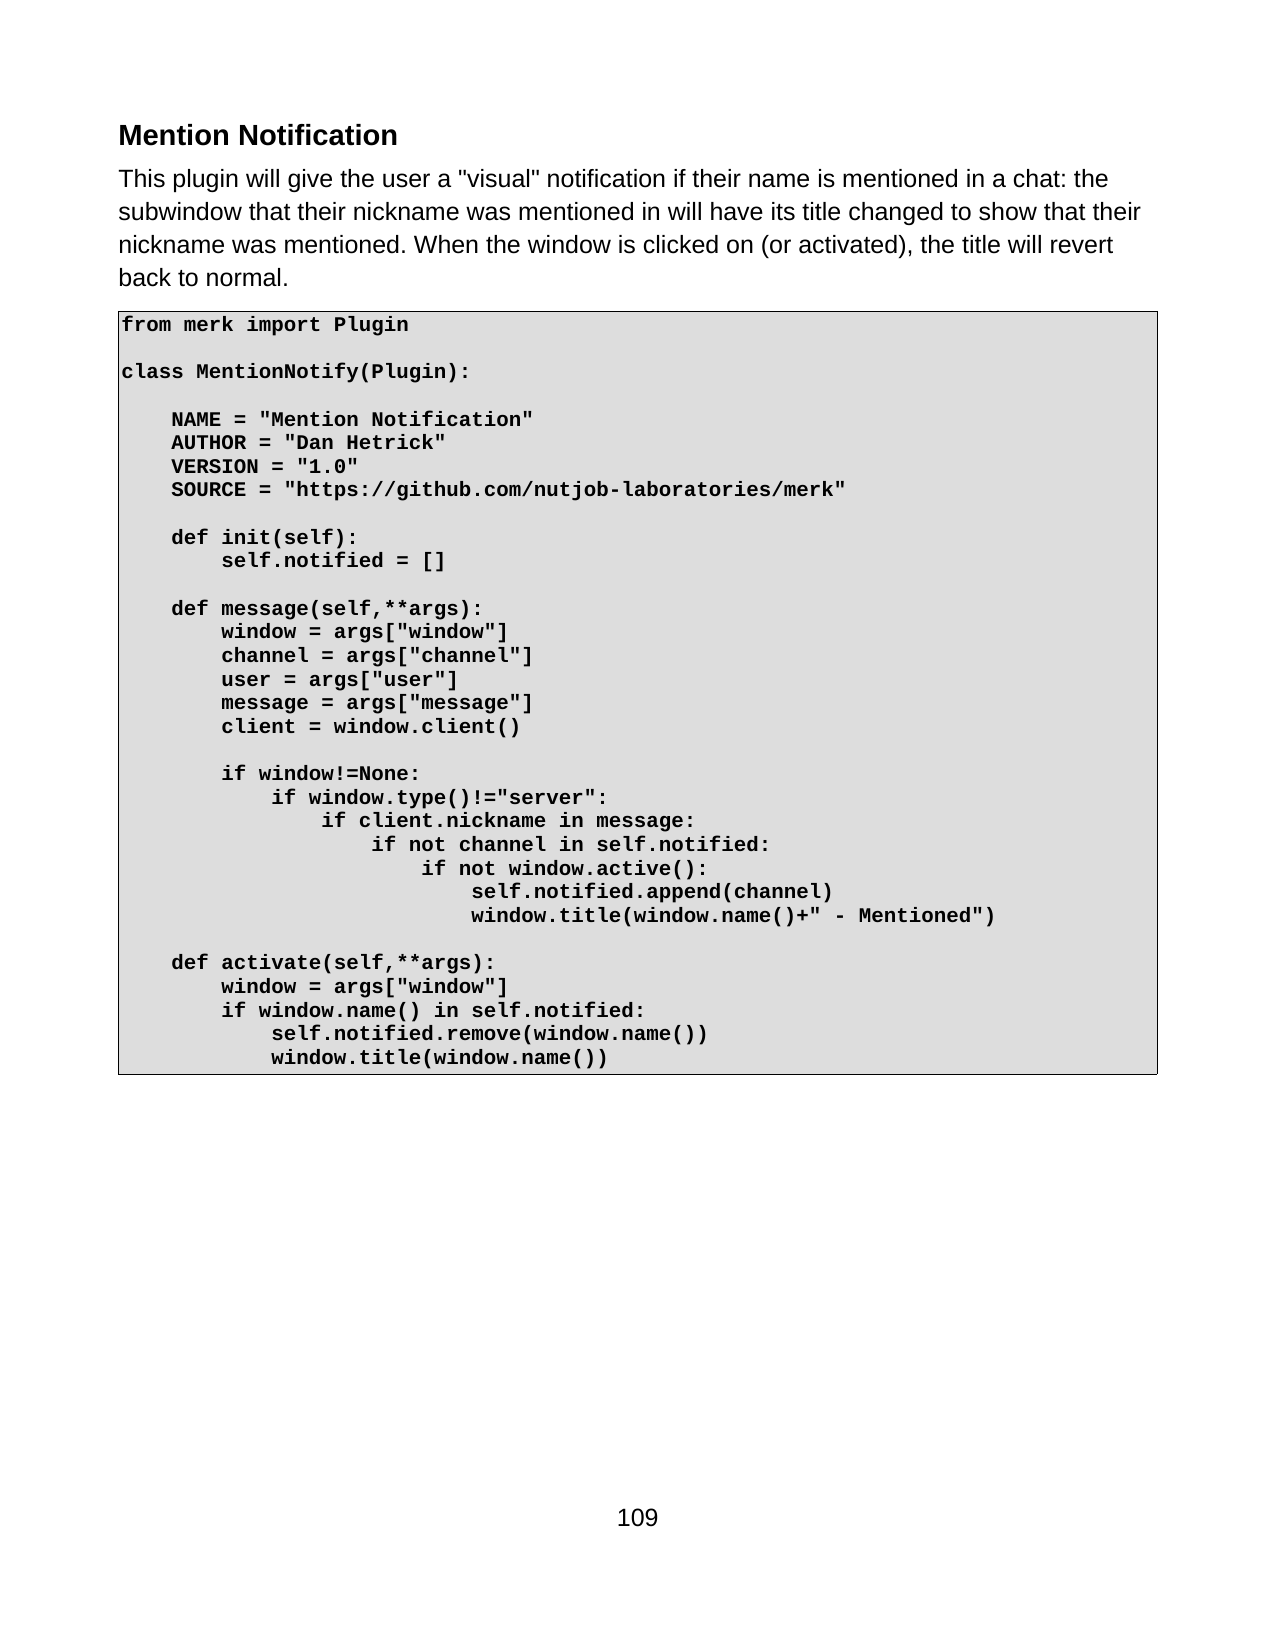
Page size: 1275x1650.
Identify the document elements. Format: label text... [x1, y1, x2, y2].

text This plugin will give the user a "visual" notification if their name is mentioned in a chat: the subwindow that their nickname was mentioned in will have its title changed to show that their nickname was mentioned. When the window is clicked on (or activated), the title will revert back to normal. [118, 164, 1157, 292]
table_header from merk import Plugin class MentionNotify(Plugin): NAME = "Mention Notification" AUTHOR = "Dan Hetrick" VERSION = "1.0" SOURCE = "https://github.com/nutjob-laboratories/merk" def init(self): self.notified = [] def message(self,**args): window = args["window"] channel = args["channel"] user = args["user"] message = args["message"] client = window.client() if window!=None: if window.type()!="server": if client.nickname in message: if not channel in self.notified: if not window.active(): self.notified.append(channel) window.title(window.name()+" - Mentioned") def activate(self,**args): window = args["window"] if window.name() in self.notified: self.notified.remove(window.name()) window.title(window.name()) [119, 312, 1157, 1074]
subtitle Mention Notification [118, 118, 1157, 152]
